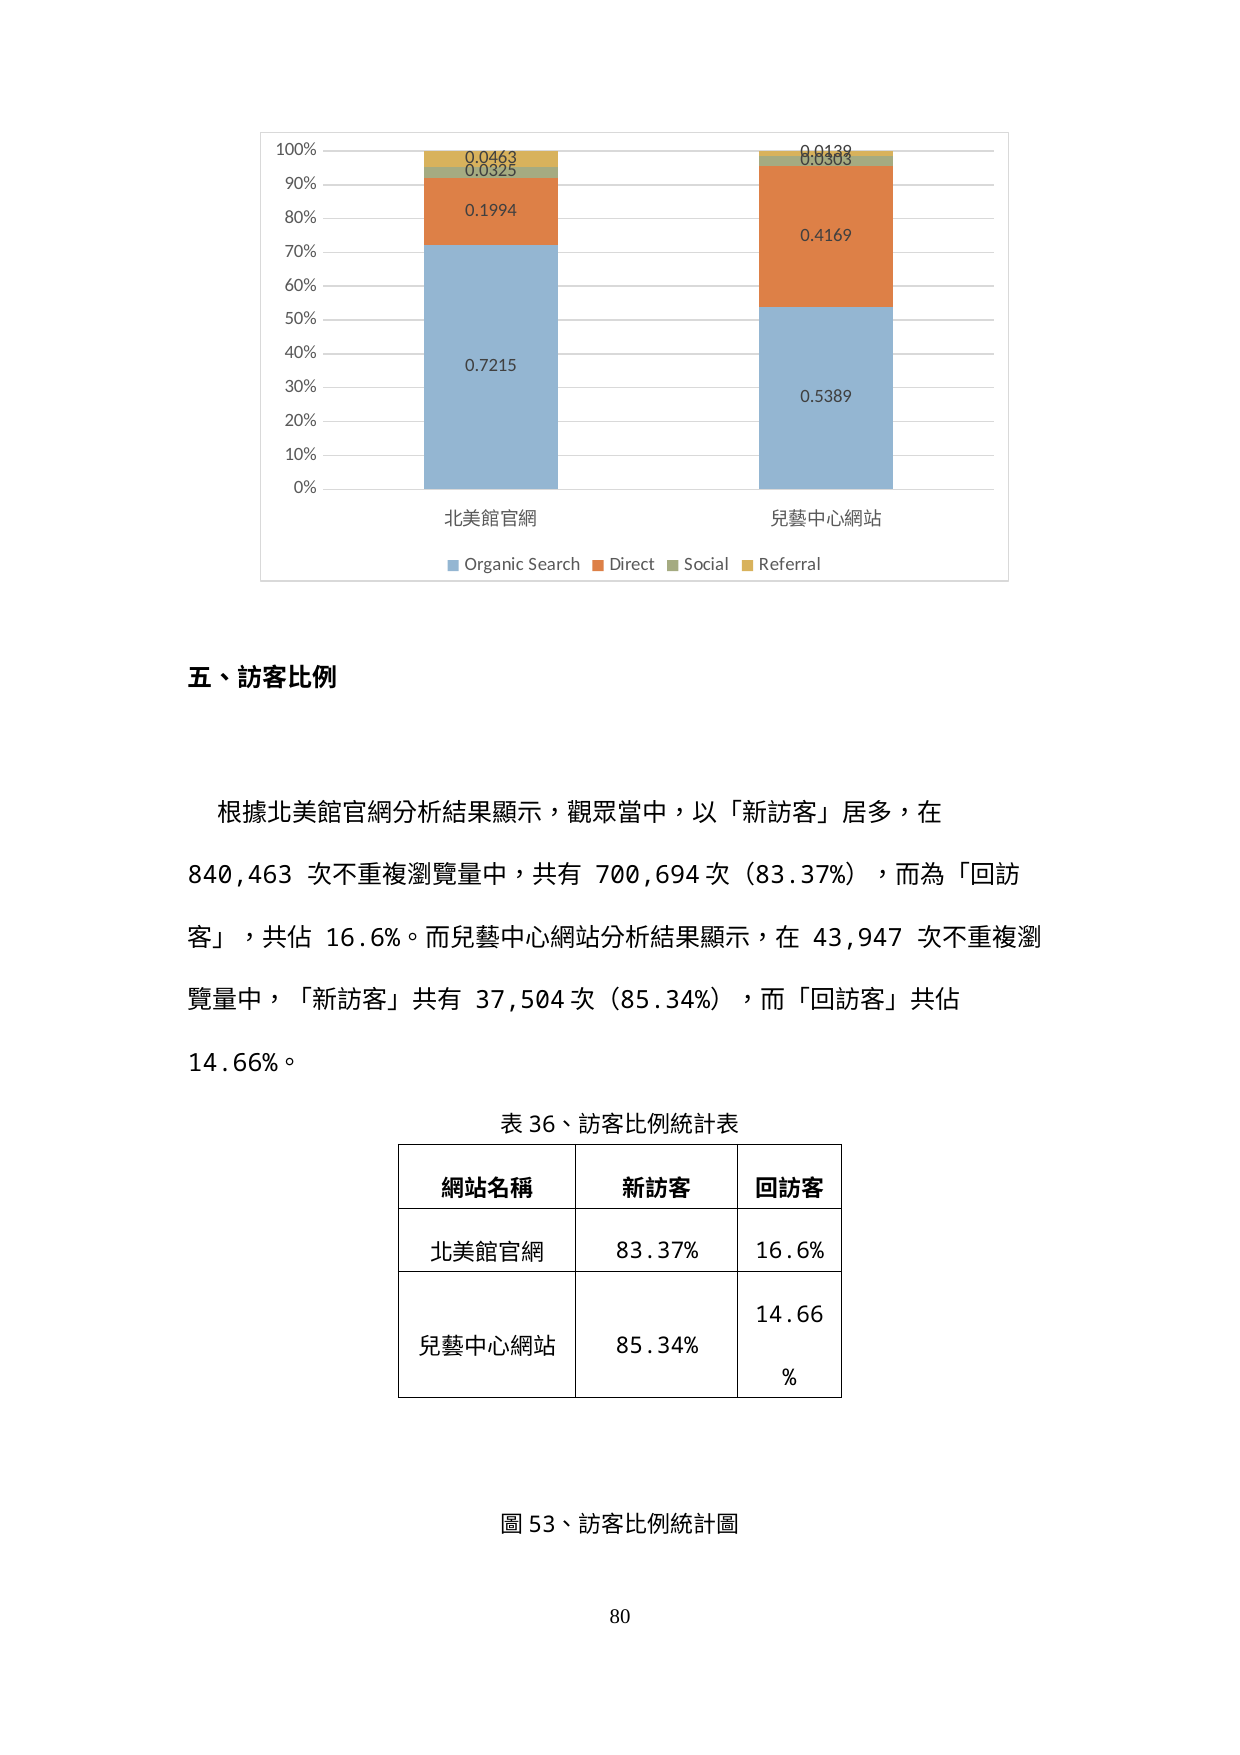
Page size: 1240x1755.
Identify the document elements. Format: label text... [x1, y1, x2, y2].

table_header 網站名稱 [399, 1145, 575, 1207]
table_cell 14.66% [738, 1272, 841, 1397]
text 表36、訪客比例統計表 [187, 1081, 1052, 1144]
table_cell 83.37% [576, 1209, 737, 1271]
text 根據北美館官網分析結果顯示，觀眾當中，以「新訪客」居多，在 840,463 次不重複瀏覽量中，共有 700,694次（83.37%），而為「回訪客」，共佔 16.6%。而兒藝中心網站分析結果顯示，在 43,947 次不重複瀏覽量中，「新訪客」共有 37,504次（85.34%），而「回訪客」共佔 14.66%。 [187, 769, 1052, 1081]
table_cell 兒藝中心網站 [399, 1272, 575, 1397]
text 圖53、訪客比例統計圖 [187, 1481, 1052, 1544]
table_cell 北美館官網 [399, 1209, 575, 1271]
table_cell 85.34% [576, 1272, 737, 1397]
table_header 回訪客 [738, 1145, 841, 1207]
table_cell 16.6% [738, 1209, 841, 1271]
subtitle 五、訪客比例 [187, 634, 1052, 696]
table_header 新訪客 [576, 1145, 737, 1207]
